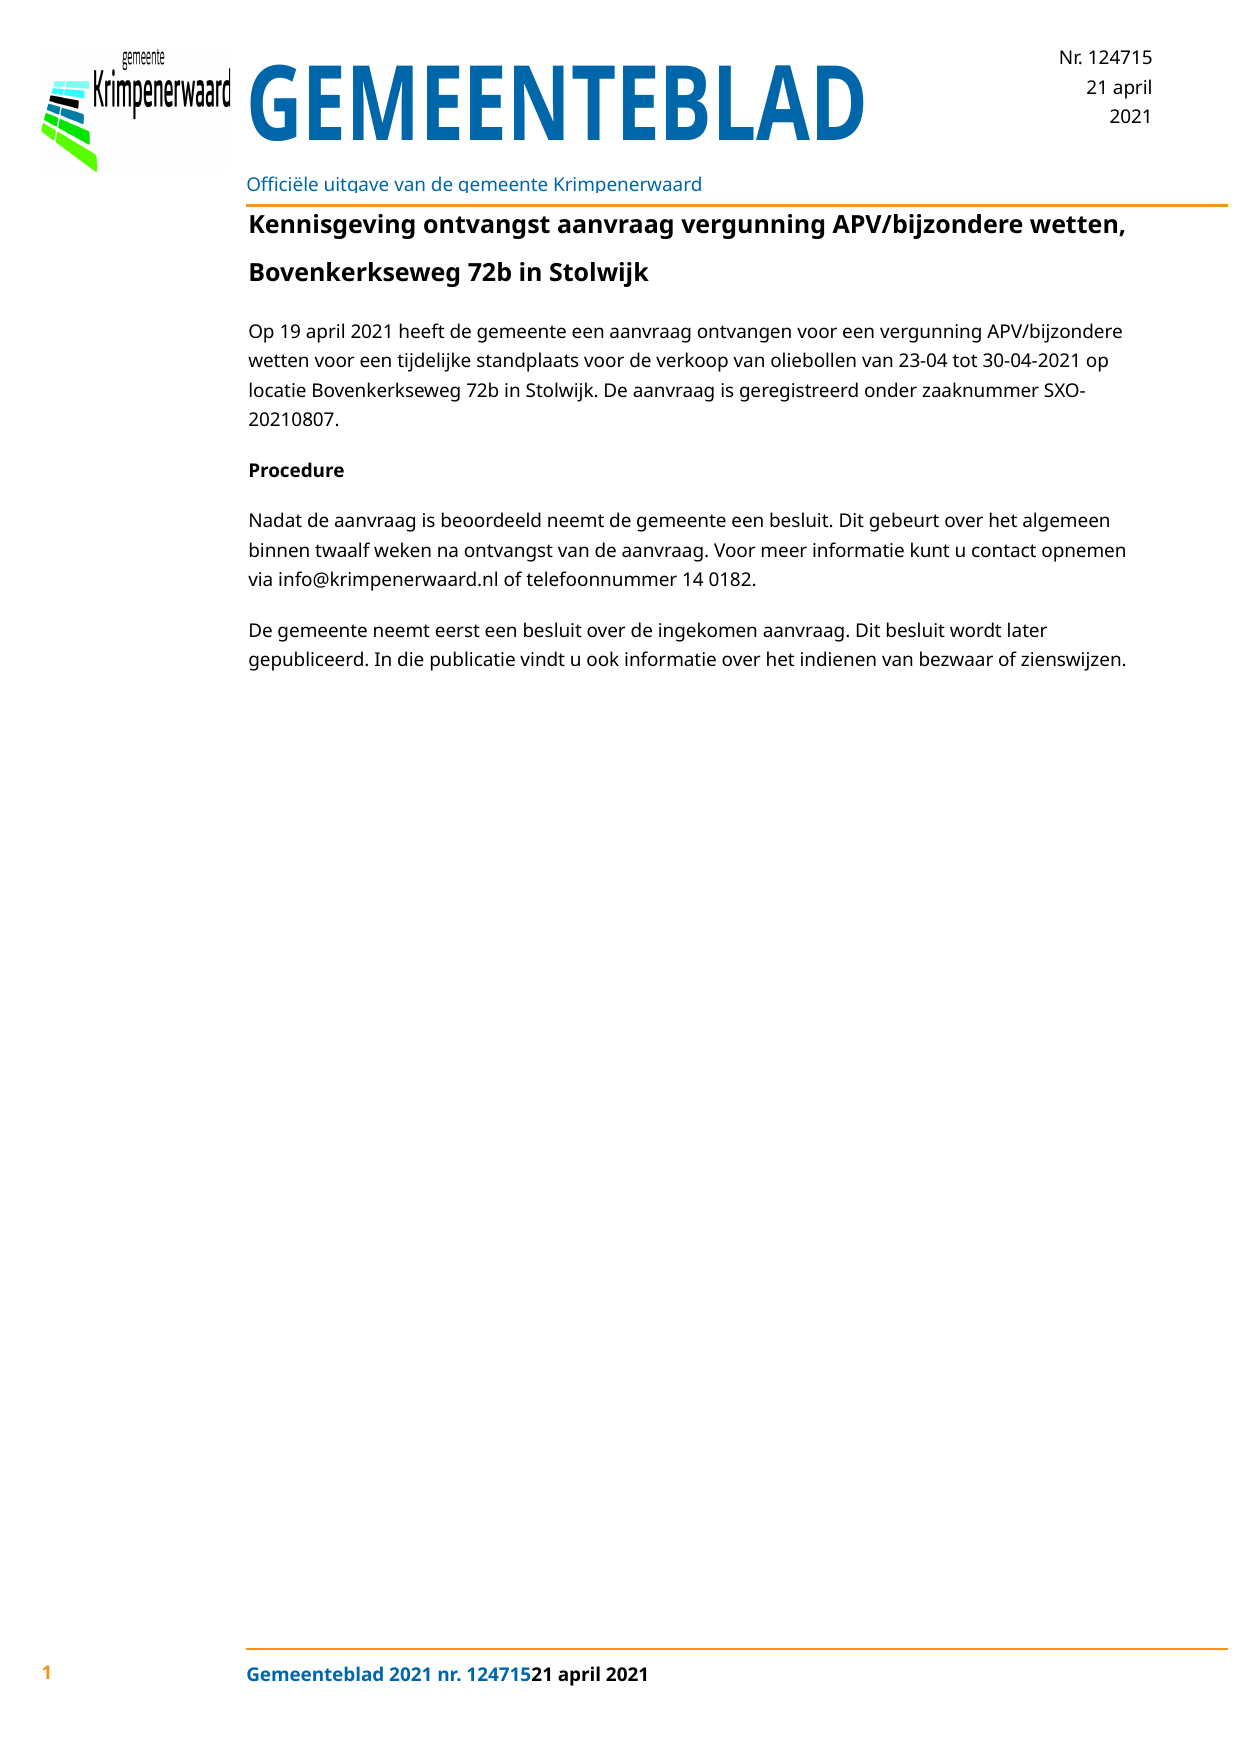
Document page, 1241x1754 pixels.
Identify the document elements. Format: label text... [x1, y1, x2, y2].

text Procedure [248, 457, 1152, 483]
picture [41, 47, 231, 172]
text Nadat de aanvraag is beoordeeld neemt de gemeente een besluit. Dit gebeurt over het algemeen binnen twaalf weken na ontvangst van de aanvraag. Voor meer informatie kunt u contact opnemen via info@krimpenerwaard.nl of telefoonnummer 14 0182. [248, 507, 1152, 592]
text Kennisgeving ontvangst aanvraag vergunning APV/bijzondere wetten, Bovenkerkseweg 72b in Stolwijk [248, 207, 1152, 288]
text De gemeente neemt eerst een besluit over de ingekomen aanvraag. Dit besluit wordt later gepubliceerd. In die publicatie vindt u ook informatie over het indienen van bezwaar of zienswijzen. [248, 617, 1152, 672]
text Op 19 april 2021 heeft de gemeente een aanvraag ontvangen voor een vergunning APV/bijzondere wetten voor een tijdelijke standplaats voor de verkoop van oliebollen van 23-04 tot 30-04-2021 op locatie Bovenkerkseweg 72b in Stolwijk. De aanvraag is geregistreerd onder zaaknummer SXO-20210807. [248, 318, 1152, 432]
